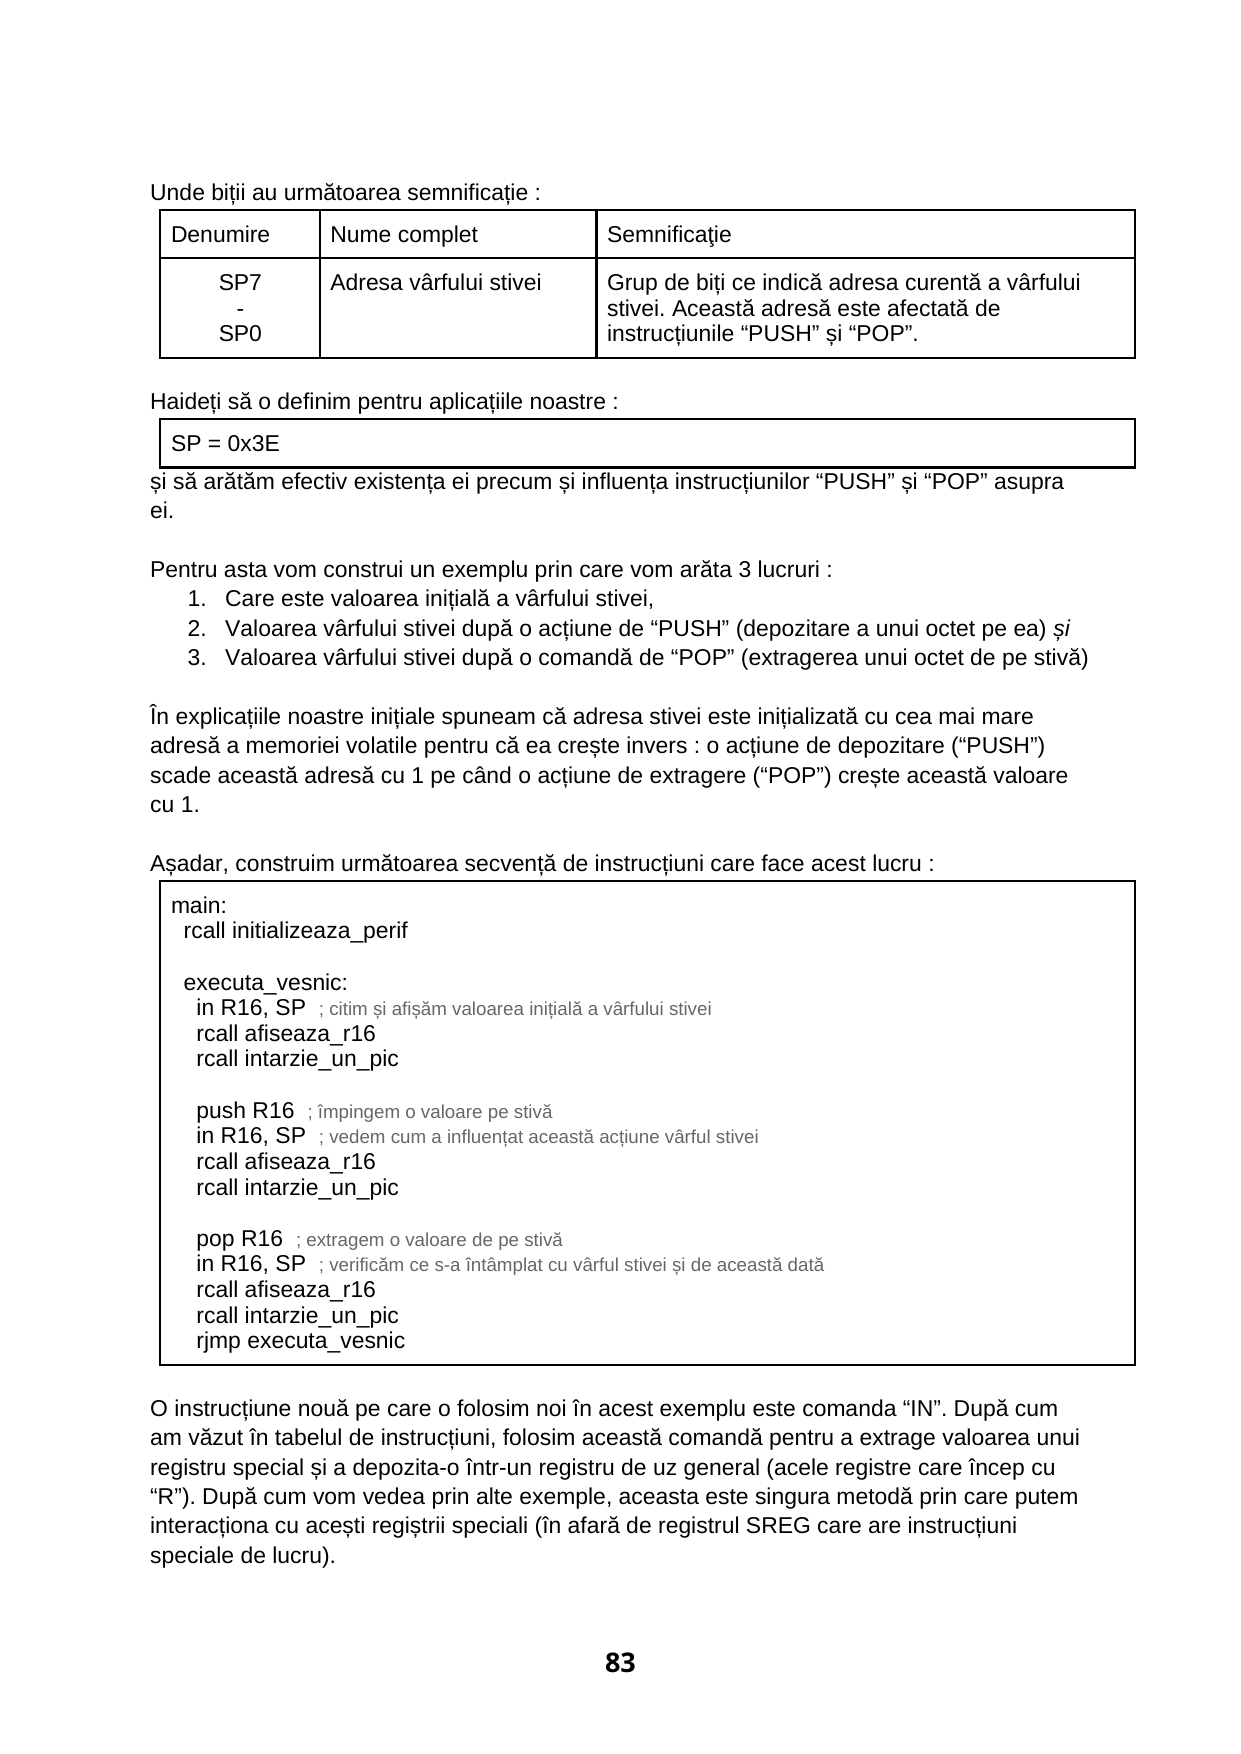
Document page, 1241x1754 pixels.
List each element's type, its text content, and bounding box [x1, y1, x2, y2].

table_cell Adresa vârfului stivei [321, 259, 595, 357]
table_cell Grup de biți ce indică adresa curentă a vârfului stivei. Această adresă este afectată de instrucțiunile “PUSH” și “POP”. [598, 259, 1134, 357]
text și să arătăm efectiv existența ei precum și influența instrucțiunilor “PUSH” și “POP” asupra ei. [150, 468, 1090, 523]
list Care este valoarea inițială a vârfului stivei, [187, 586, 1090, 612]
list Valoarea vârfului stivei după o comandă de “POP” (extragerea unui octet de pe stivă) [187, 645, 1090, 670]
table_header SP = 0x3E [161, 420, 1134, 466]
table_header Nume complet [321, 211, 595, 257]
text Haideți să o definim pentru aplicațiile noastre : [150, 388, 1090, 414]
text Unde biții au următoarea semnificație : [150, 179, 1090, 205]
table_header Semnificaţie [598, 211, 1134, 257]
table_header main: rcall initializeaza_perif executa_vesnic: in R16, SP ; citim și afișăm valoarea inițială a vârfului stivei rcall afiseaza_r16 rcall intarzie_un_pic push R16 ; împingem o valoare pe stivă in R16, SP ; vedem cum a influențat această acțiune vârful stivei rcall afiseaza_r16 rcall intarzie_un_pic pop R16 ; extragem o valoare de pe stivă in R16, SP ; verificăm ce s-a întâmplat cu vârful stivei și de această dată rcall afiseaza_r16 rcall intarzie_un_pic rjmp executa_vesnic [161, 882, 1134, 1364]
table_header Denumire [161, 211, 319, 257]
text Pentru asta vom construi un exemplu prin care vom arăta 3 lucruri : [150, 557, 1090, 582]
text O instrucțiune nouă pe care o folosim noi în acest exemplu este comanda “IN”. După cum am văzut în tabelul de instrucțiuni, folosim această comandă pentru a extrage valoarea unui registru special și a depozita-o într-un registru de uz general (acele registre care încep cu “R”). După cum vom vedea prin alte exemple, aceasta este singura metodă prin care putem interacționa cu acești regiștrii speciali (în afară de registrul SREG care are instrucțiuni speciale de lucru). [150, 1395, 1090, 1568]
text Așadar, construim următoarea secvență de instrucțiuni care face acest lucru : [150, 850, 1090, 876]
list Valoarea vârfului stivei după o acțiune de “PUSH” (depozitare a unui octet pe ea) și [187, 615, 1090, 641]
text În explicațiile noastre inițiale spuneam că adresa stivei este inițializată cu cea mai mare adresă a memoriei volatile pentru că ea crește invers : o acțiune de depozitare (“PUSH”) scade această adresă cu 1 pe când o acțiune de extragere (“POP”) crește această valoare cu 1. [150, 703, 1090, 817]
table_cell SP7 - SP0 [161, 259, 319, 357]
